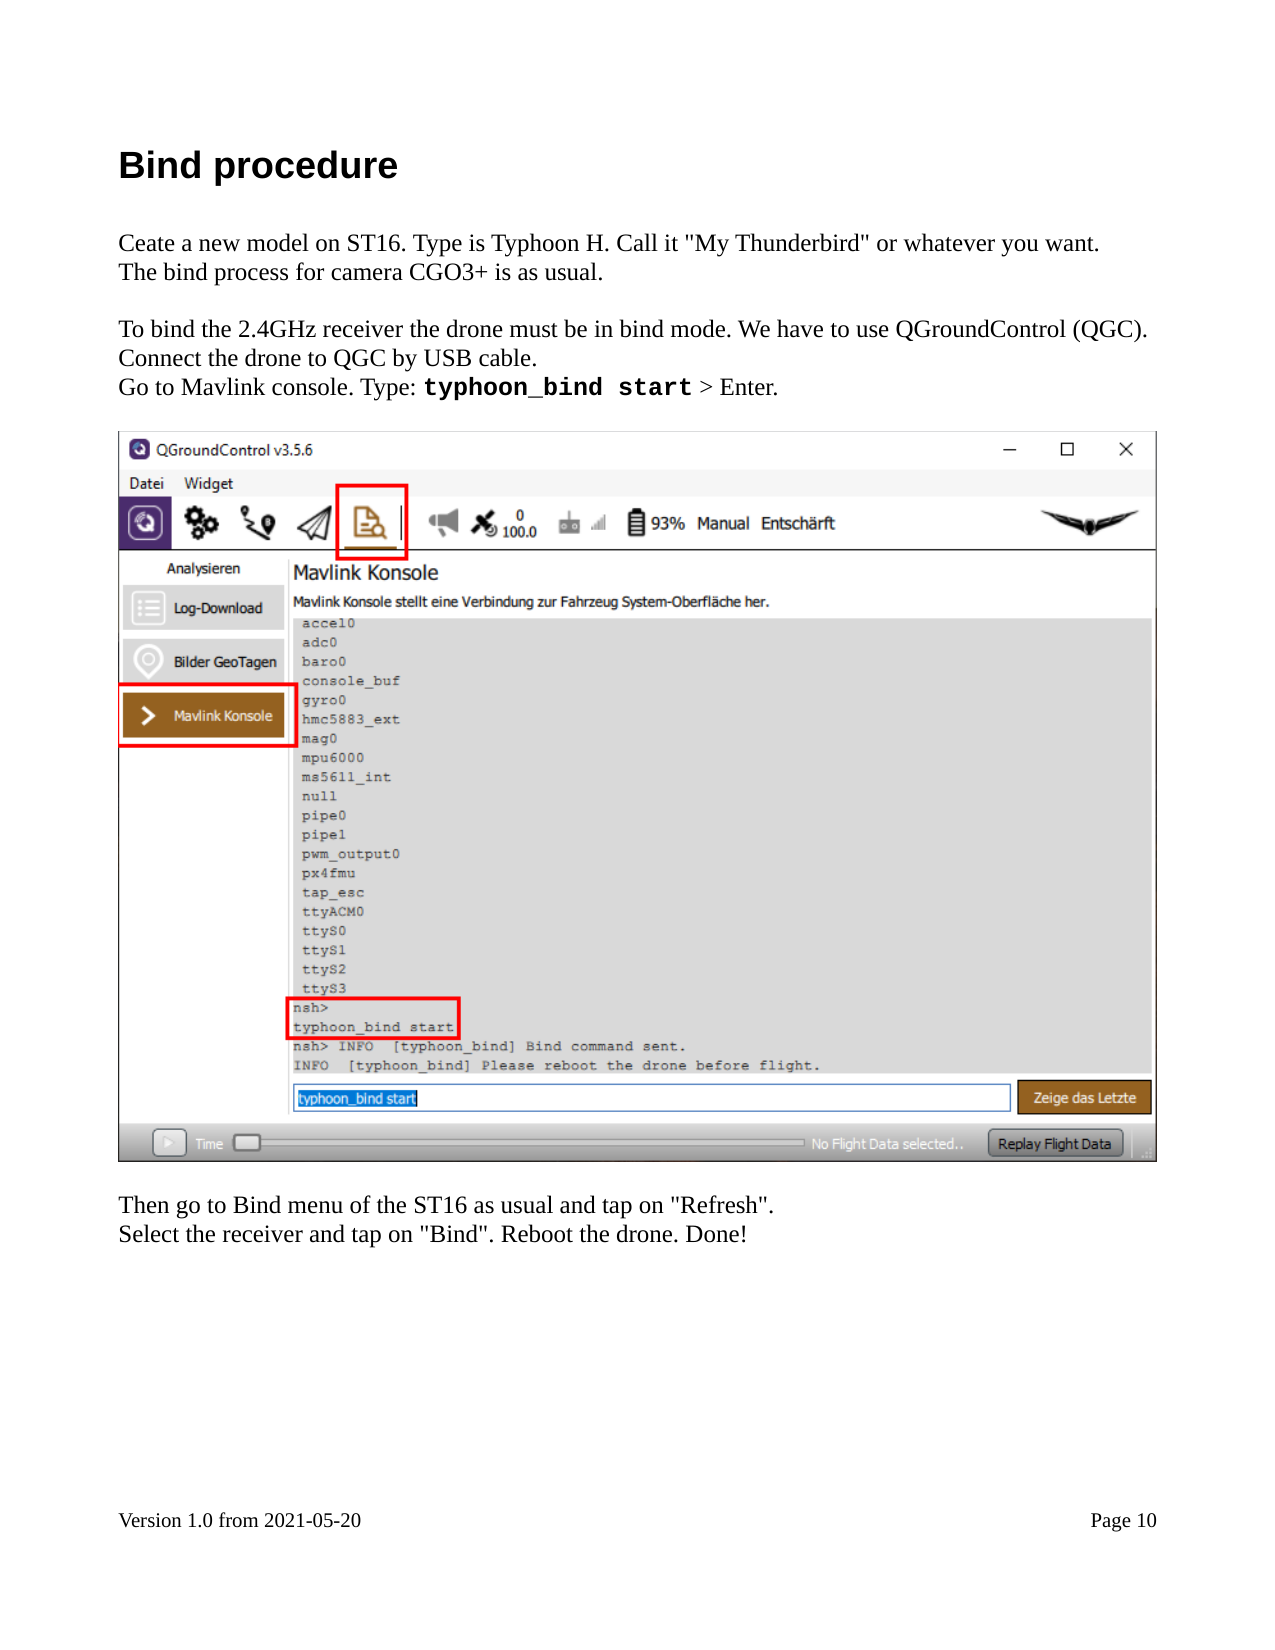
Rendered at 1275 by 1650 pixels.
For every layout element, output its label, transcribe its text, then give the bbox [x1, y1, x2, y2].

picture [118, 431, 1157, 1162]
text Select the receiver and tap on "Bind". Reboot the drone. Done! [118, 1219, 1157, 1248]
text The bind process for camera CGO3+ is as usual. [118, 257, 1157, 286]
text Then go to Bind menu of the ST16 as usual and tap on "Refresh". [118, 1190, 1157, 1219]
subtitle Bind procedure [118, 143, 1157, 187]
text Go to Mavlink console. Type: typhoon_bind start > Enter. [118, 372, 1157, 403]
text Ceate a new model on ST16. Type is Typhoon H. Call it "My Thunderbird" or whatever you want. [118, 228, 1157, 257]
text To bind the 2.4GHz receiver the drone must be in bind mode. We have to use QGroundControl (QGC). Connect the drone to QGC by USB cable. [118, 314, 1157, 372]
